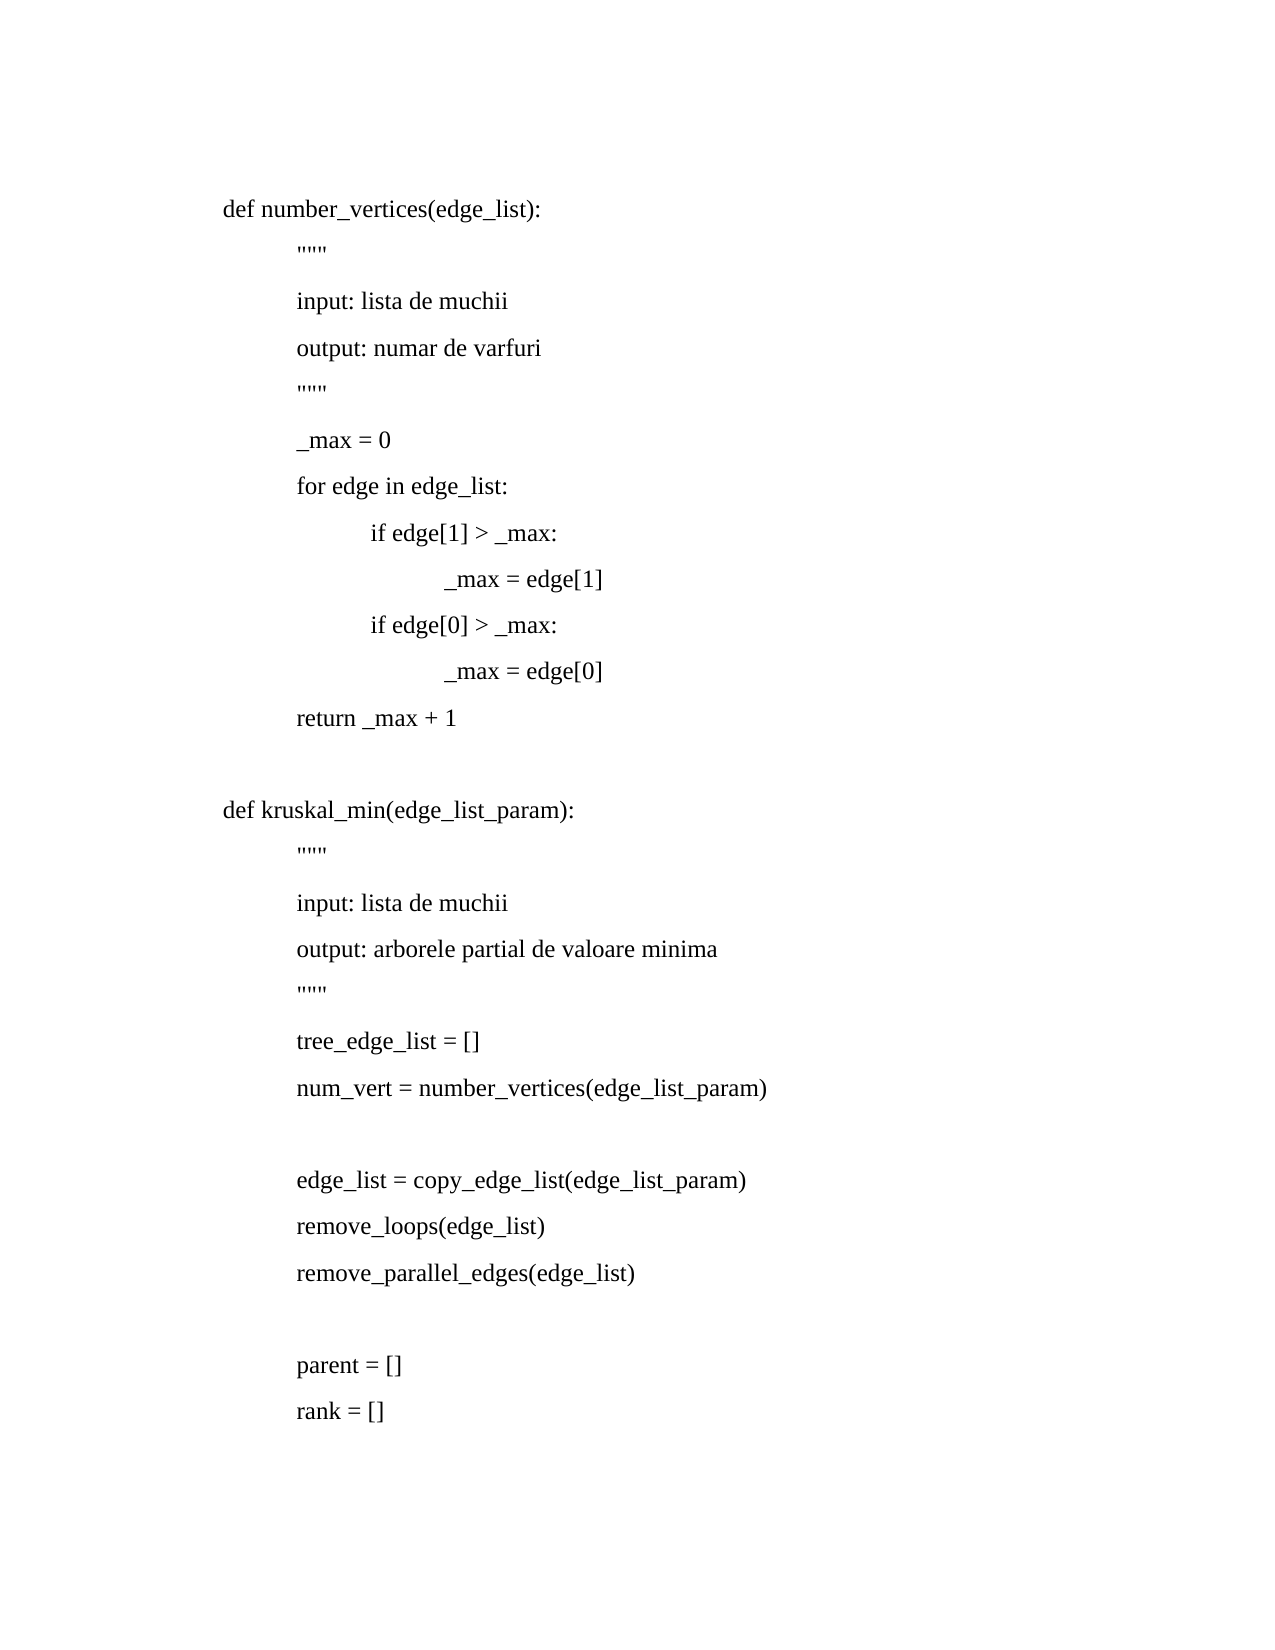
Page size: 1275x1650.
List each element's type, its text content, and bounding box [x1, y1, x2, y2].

list """ [223, 240, 1127, 269]
list if edge[1] > _max: [223, 518, 1127, 546]
list return _max + 1 [223, 703, 1127, 731]
list remove_loops(edge_list) [223, 1211, 1127, 1240]
list _max = 0 [223, 425, 1127, 454]
list if edge[0] > _max: [223, 610, 1127, 639]
list _max = edge[0] [223, 656, 1127, 685]
list parent = [] [223, 1350, 1127, 1379]
list for edge in edge_list: [223, 471, 1127, 500]
list remove_parallel_edges(edge_list) [223, 1258, 1127, 1286]
list output: arborele partial de valoare minima [223, 934, 1127, 963]
list tree_edge_list = [] [223, 1026, 1127, 1055]
list """ [223, 980, 1127, 1009]
list def kruskal_min(edge_list_param): [223, 795, 1127, 824]
list rank = [] [223, 1396, 1127, 1425]
list num_vert = number_vertices(edge_list_param) [223, 1073, 1127, 1101]
list _max = edge[1] [223, 564, 1127, 593]
list output: numar de varfuri [223, 333, 1127, 361]
list """ [223, 379, 1127, 408]
list input: lista de muchii [223, 286, 1127, 315]
list def number_vertices(edge_list): [223, 194, 1127, 223]
list edge_list = copy_edge_list(edge_list_param) [223, 1165, 1127, 1194]
list input: lista de muchii [223, 888, 1127, 916]
list """ [223, 841, 1127, 870]
